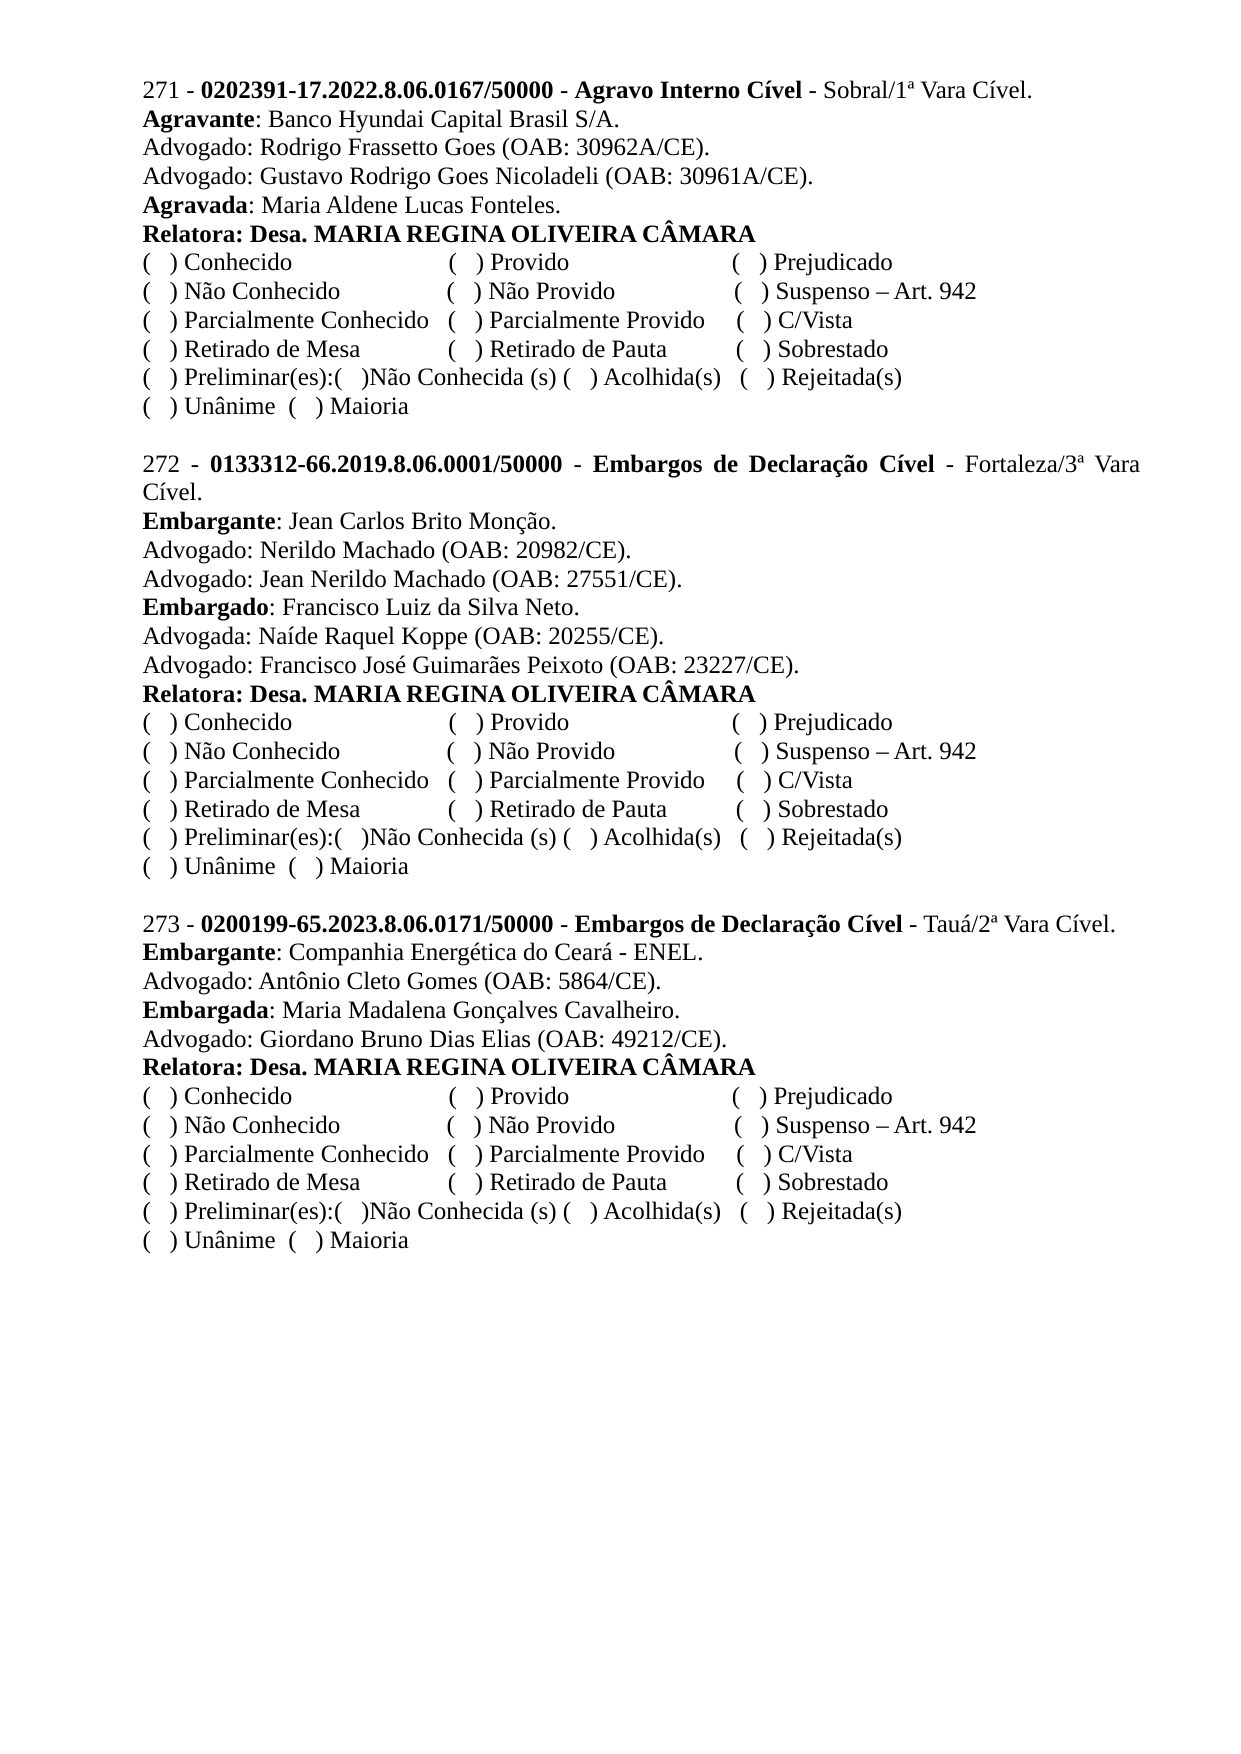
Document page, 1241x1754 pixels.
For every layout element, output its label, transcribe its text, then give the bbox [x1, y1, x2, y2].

text 273 - 0200199-65.2023.8.06.0171/50000 - Embargos de Declaração Cível - Tauá/2ª Vara Cível. [142, 909, 1141, 937]
text Relatora: Desa. MARIA REGINA OLIVEIRA CÂMARA [142, 1052, 1141, 1081]
text Advogado: Francisco José Guimarães Peixoto (OAB: 23227/CE). [142, 650, 1141, 679]
text Embargado: Francisco Luiz da Silva Neto. [142, 592, 1141, 621]
text Advogado: Giordano Bruno Dias Elias (OAB: 49212/CE). [142, 1024, 1141, 1052]
text Relatora: Desa. MARIA REGINA OLIVEIRA CÂMARA [142, 219, 1141, 247]
text Relatora: Desa. MARIA REGINA OLIVEIRA CÂMARA [142, 679, 1141, 707]
text Embargada: Maria Madalena Gonçalves Cavalheiro. [142, 995, 1141, 1024]
text Embargante: Jean Carlos Brito Monção. [142, 506, 1141, 535]
text ( ) Não Conhecido ( ) Não Provido ( ) Suspenso – Art. 942 [142, 1110, 1158, 1139]
text ( ) Parcialmente Conhecido ( ) Parcialmente Provido ( ) C/Vista [142, 1139, 1158, 1167]
text Embargante: Companhia Energética do Ceará - ENEL. [142, 937, 1141, 966]
text ( ) Preliminar(es):( )Não Conhecida (s) ( ) Acolhida(s) ( ) Rejeitada(s) [142, 822, 1158, 851]
text ( ) Não Conhecido ( ) Não Provido ( ) Suspenso – Art. 942 [142, 276, 1158, 305]
text ( ) Retirado de Mesa ( ) Retirado de Pauta ( ) Sobrestado [142, 334, 1158, 362]
text Advogado: Nerildo Machado (OAB: 20982/CE). [142, 535, 1141, 564]
text ( ) Unânime ( ) Maioria [142, 851, 1158, 880]
text Advogado: Rodrigo Frassetto Goes (OAB: 30962A/CE). [142, 132, 1141, 161]
text ( ) Parcialmente Conhecido ( ) Parcialmente Provido ( ) C/Vista [142, 305, 1158, 334]
text ( ) Retirado de Mesa ( ) Retirado de Pauta ( ) Sobrestado [142, 1167, 1158, 1196]
text 271 - 0202391-17.2022.8.06.0167/50000 - Agravo Interno Cível - Sobral/1ª Vara Cível. [142, 75, 1141, 104]
text Advogado: Jean Nerildo Machado (OAB: 27551/CE). [142, 564, 1141, 592]
text ( ) Conhecido ( ) Provido ( ) Prejudicado [142, 1081, 1141, 1110]
text Advogado: Antônio Cleto Gomes (OAB: 5864/CE). [142, 966, 1141, 995]
text ( ) Retirado de Mesa ( ) Retirado de Pauta ( ) Sobrestado [142, 794, 1158, 822]
text ( ) Unânime ( ) Maioria [142, 1225, 1158, 1254]
text Agravada: Maria Aldene Lucas Fonteles. [142, 190, 1141, 219]
text ( ) Preliminar(es):( )Não Conhecida (s) ( ) Acolhida(s) ( ) Rejeitada(s) [142, 362, 1158, 391]
text ( ) Conhecido ( ) Provido ( ) Prejudicado [142, 247, 1141, 276]
text ( ) Conhecido ( ) Provido ( ) Prejudicado [142, 707, 1141, 736]
text ( ) Parcialmente Conhecido ( ) Parcialmente Provido ( ) C/Vista [142, 765, 1158, 794]
text ( ) Não Conhecido ( ) Não Provido ( ) Suspenso – Art. 942 [142, 736, 1158, 765]
text 272 - 0133312-66.2019.8.06.0001/50000 - Embargos de Declaração Cível - Fortaleza/3ª Vara Cível. [142, 449, 1141, 506]
text ( ) Unânime ( ) Maioria [142, 391, 1158, 420]
text Advogada: Naíde Raquel Koppe (OAB: 20255/CE). [142, 621, 1141, 650]
text ( ) Preliminar(es):( )Não Conhecida (s) ( ) Acolhida(s) ( ) Rejeitada(s) [142, 1196, 1158, 1225]
text Agravante: Banco Hyundai Capital Brasil S/A. [142, 104, 1141, 132]
text Advogado: Gustavo Rodrigo Goes Nicoladeli (OAB: 30961A/CE). [142, 161, 1141, 190]
